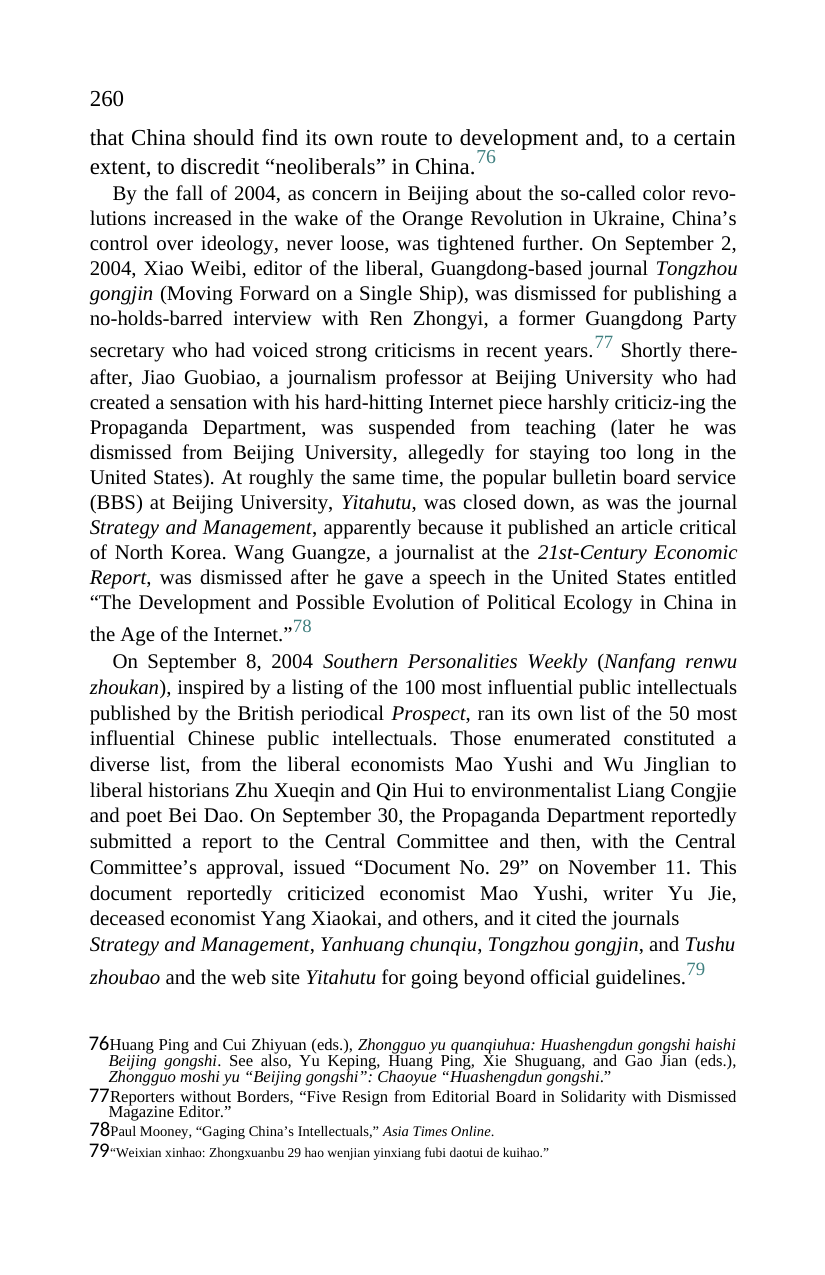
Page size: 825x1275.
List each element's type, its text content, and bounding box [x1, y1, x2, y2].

list “Weixian xinhao: Zhongxuanbu 29 hao wenjian yinxiang fubi daotui de kuihao.” [88, 1142, 737, 1161]
text 260 [89, 84, 737, 111]
text On September 8, 2004 Southern Personalities Weekly (Nanfang renwu zhoukan), inspired by a listing of the 100 most influential public intellectuals published by the British periodical Prospect, ran its own list of the 50 most influential Chinese public intellectuals. Those enumerated constituted a diverse list, from the liberal economists Mao Yushi and Wu Jinglian to liberal historians Zhu Xueqin and Qin Hui to environmentalist Liang Congjie and poet Bei Dao. On September 30, the Propaganda Department reportedly submitted a report to the Central Committee and then, with the Central Committee’s approval, issued “Document No. 29” on November 11. This document reportedly criticized economist Mao Yushi, writer Yu Jie, deceased economist Yang Xiaokai, and others, and it cited the journals [89, 649, 737, 930]
list Paul Mooney, “Gaging China’s Intellectuals,” Asia Times Online. [89, 1121, 737, 1140]
list Huang Ping and Cui Zhiyuan (eds.), Zhongguo yu quanqiuhua: Huashengdun gongshi haishi Beijing gongshi. See also, Yu Keping, Huang Ping, Xie Shuguang, and Gao Jian (eds.), Zhongguo moshi yu “Beijing gongshi”: Chaoyue “Huashengdun gongshi.” [88, 1033, 737, 1086]
text Strategy and Management, Yanhuang chunqiu, Tongzhou gongjin, and Tushu zhoubao and the web site Yitahutu for going beyond official guidelines.79 [89, 932, 737, 991]
list Reporters without Borders, “Five Resign from Editorial Board in Solidarity with Dismissed Magazine Editor.” [88, 1086, 737, 1121]
text that China should find its own route to development and, to a certain extent, to discredit “neoliberals” in China.76 [89, 127, 737, 181]
text By the fall of 2004, as concern in Beijing about the so-called color revo-lutions increased in the wake of the Orange Revolution in Ukraine, China’s control over ideology, never loose, was tightened further. On September 2, 2004, Xiao Weibi, editor of the liberal, Guangdong-based journal Tongzhou gongjin (Moving Forward on a Single Ship), was dismissed for publishing a no-holds-barred interview with Ren Zhongyi, a former Guangdong Party secretary who had voiced strong criticisms in recent years.77 Shortly there-after, Jiao Guobiao, a journalism professor at Beijing University who had created a sensation with his hard-hitting Internet piece harshly criticiz-ing the Propaganda Department, was suspended from teaching (later he was dismissed from Beijing University, allegedly for staying too long in the United States). At roughly the same time, the popular bulletin board service (BBS) at Beijing University, Yitahutu, was closed down, as was the journal Strategy and Management, apparently because it published an article critical of North Korea. Wang Guangze, a journalist at the 21st-Century Economic Report, was dismissed after he gave a speech in the United States entitled “The Development and Possible Evolution of Political Ecology in China in the Age of the Internet.”78 [89, 181, 737, 647]
